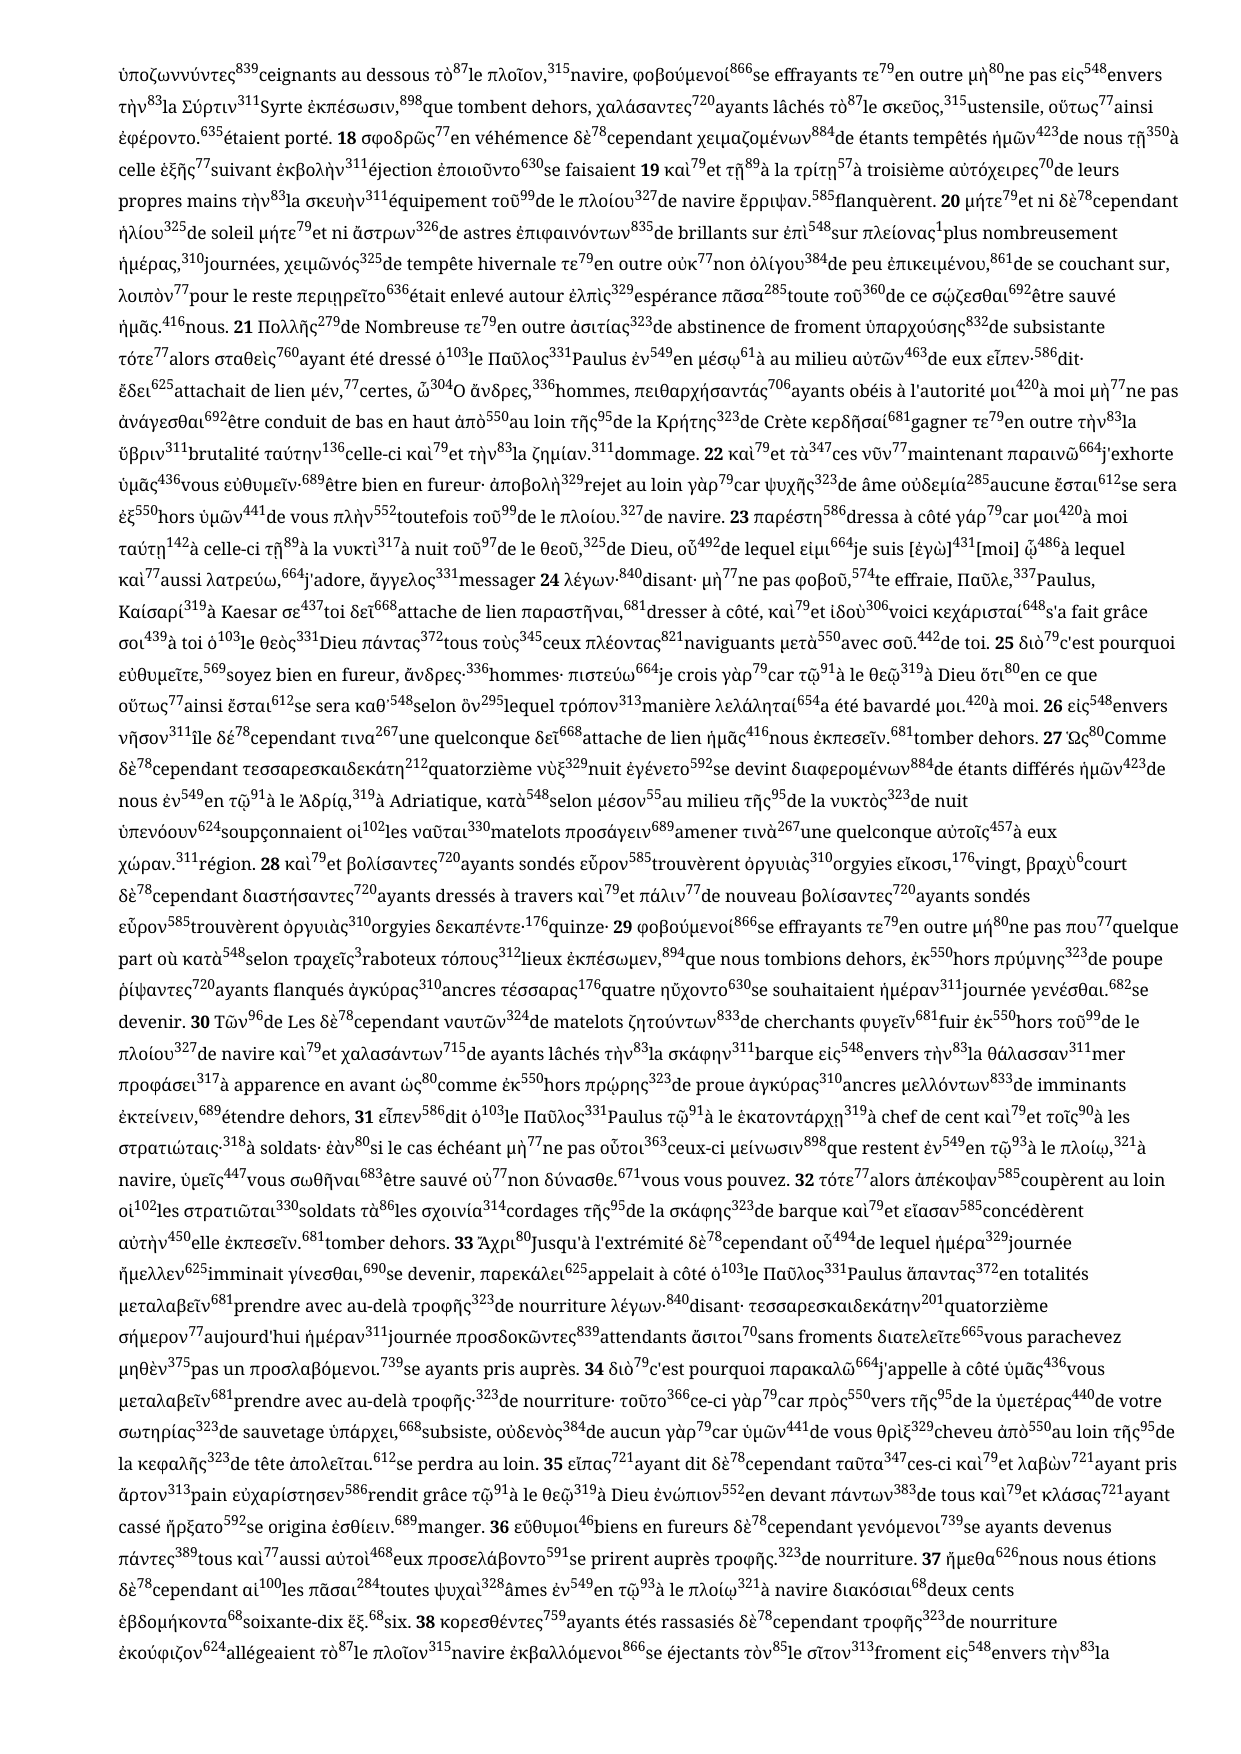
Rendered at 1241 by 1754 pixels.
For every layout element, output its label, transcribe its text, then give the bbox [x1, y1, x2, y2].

text 1 Ὡς80Comme δὲ78cependant ἐκρίθη600fut jugé τοῦ360de ce ἀποπλεῖν689naviguer au loin ἡμᾶς416nous εἰς548envers τὴν83la Ἰταλίαν,311Italie, παρεδίδουν624livraient τόν85le τε79en outre Παῦλον313Paulus καί79et τινας268des quelconques ἑτέρους114autres-différents δεσμώτας312détenus ἑκατοντάρχῃ319à chef de cent ὀνόματι321à nom Ἰουλίῳ319à Ioulios σπείρης323de spirale Σεβαστῆς.14de Vénérable. 2 ἐπιβάντες720ayants surmontés δὲ78cependant πλοίῳ321à navire Ἀδραμυττηνῷ12à Adramytte μέλλοντι830à imminant πλεῖν689naviguer εἰς548envers τοὺς84les κατὰ548selon τὴν83la Ἀσίαν311Asie τόπους312lieux ἀνήχθημεν595nous fûmes conduit de bas en haut ὄντος834de étant σὺν549avec ἡμῖν419à nous Ἀριστάρχου325de Aristarque Μακεδόνος325de Macédonien Θεσσαλονικέως.325de Thessalonicien. 3 τῇ89à la τε79en outre ἑτέρᾳ376à autre-différente κατήχθημεν595nous fûmes mené de haut en bas εἰς548envers Σιδῶνα,311Sidon, φιλανθρώπως77en amitié de l'humain τε79en outre ὁ103le Ἰούλιος331Ioulios τῷ91à le Παύλῳ319à Paulus χρησάμενος740se ayant utilisé ἐπέτρεψεν586permit πρὸς548vers τοὺς244les φίλους52amis πορευθέντι748à ayant été allé ἐπιμελείας323de soin τυχεῖν.681obtenir. 4 κἀκεῖθεν77et de là ἀναχθέντες759ayants étés conduits de bas en haut ὑπεπλεύσαμεν581nous naviguâmes sous τὴν83la Κύπρον311Chypre διὰ548par le fait de τὸ348ce τοὺς84les ἀνέμους312vents εἶναι689être ἐναντίους,31aux encontres, 5 τό87le τε79en outre πέλαγος315haute mer τὸ348ce κατὰ548selon τὴν83la Κιλικίαν311Cilicie καὶ79et Παμφυλίαν311Pamphylie διαπλεύσαντες720ayants navigués à travers κατήλθομεν581nous vînmes de haut en bas εἰς548envers Μύρα314Myra τῆς95de la Λυκίας.323de Lycie. 6 Κἀκεῖ77Et là εὑρὼν721ayant trouvé ὁ103le ἑκατοντάρχης331chef de cent πλοῖον315navire Ἀλεξανδρῖνον6Alexandrinus πλέον824naviguant εἰς548envers τὴν83la Ἰταλίαν311Italie ἐνεβίβασεν586fit embarquer ἡμᾶς416nous εἰς548envers αὐτό.454lui. 7 ἐν549en ἱκαναῖς7à assez-importantes δὲ78cependant ἡμέραις316à journées βραδυπλοοῦντες839naviguants lentement καὶ79et μόλις77laborieusement γενόμενοι739se ayants devenus κατὰ548selon τὴν83la Κνίδον,311Knidos, μὴ77ne pas προσεῶντος834de concédant vers ἡμᾶς416nous τοῦ97de le ἀνέμου325de vent ὑπεπλεύσαμεν581nous naviguâmes sous τὴν83la Κρήτην311Crète κατὰ548selon Σαλμώνην,311Salmone, 8 μόλις77laborieusement τε79en outre παραλεγόμενοι866se côtoyants αὐτὴν450elle ἤλθομεν581nous vînmes εἰς548envers τόπον313lieu τινὰ269un quelconque καλούμενον875étant appelé Καλοὺς3Beaux λιμένας312ports ᾧ486à lequel ἐγγὺς77proche πόλις329cité ἦν625était Λασαία.329Lasaia. 9 Ἱκανοῦ16de Assez-important δὲ78cependant χρόνου325de temps διαγενομένου734de se ayant devenu au travers καὶ79et ὄντος834de étant ἤδη77déjà ἐπισφαλοῦς42de prompt à chute τοῦ97de le πλοὸς325de navigation διὰ548par le fait de τὸ348ce καὶ77aussi τὴν83la νηστείαν311jeûne ἤδη77déjà παρεληλυθέναι686avoir passé à côté παρῄνει625exhortait ὁ103le Παῦλος331Paulus 10 λέγων840disant αὐτοῖς·457à eux· ἄνδρες,336hommes, θεωρῶ664j'observe ὅτι80en ce que μετὰ550avec ὕβρεως323de brutalité καὶ79et πολλῆς279de nombreuse ζημίας323de dommage οὐ77non μόνον77seulement τοῦ99de le φορτίου327de charge καὶ79et τοῦ99de le πλοίου327de navire ἀλλὰ79mais καὶ77aussi τῶν94de les ψυχῶν322de âmes ἡμῶν423de nous μέλλειν689imminer ἔσεσθαι685se avoir à être τὸν85le πλοῦν.313navigation. 11 ὁ103le δὲ78cependant ἑκατοντάρχης331chef de cent τῷ91à le κυβερνήτῃ319à pilote καὶ79et τῷ91à le ναυκλήρῳ319à nautonier μᾶλλον77davantage ἐπείθετο636était persuadé ἢ79ou τοῖς353à ces ὑπὸ550sous Παύλου325de Paulus λεγομένοις.881à étants dits. 12 ἀνευθέτου42de pas bien placé δὲ78cependant τοῦ97de le λιμένος325de port ὑπάρχοντος834de subsistant πρὸς548vers παραχειμασίαν311hivernage à côté οἱ102les πλείονες70plus nombreusement ἔθεντο591se posèrent βουλὴν311dessein ἀναχθῆναι683être conduit de bas en haut ἐκεῖθεν,77de là, εἴ80si πως77en quelque manière δύναιντο702que se puissent καταντήσαντες720ayants atteints à l'encontre εἰς548envers Φοίνικα313Foinikas παραχειμάσαι681hiverner à côté λιμένα313port τῆς95de la Κρήτης323de Crète βλέποντα822regardant κατὰ548selon λίβα313sud-ouest καὶ79et κατὰ548selon χῶρον.313nord-ouest. 13 Ὑποπνεύσαντος716de Ayant soufflé en dessous δὲ78cependant νότου325de sud δόξαντες720ayants estimés τῆς95de la προθέσεως323de proposition κεκρατηκέναι,686avoir saisi avec force, ἄραντες720ayants levés ἆσσον77de près παρελέγοντο630se côtoyaient τὴν83la Κρήτην.311Crète. 14 μετ᾽548après οὐ77non πολὺ375nombreux δὲ78cependant ἔβαλεν586jeta κατ᾽550contre αὐτῆς462de elle ἄνεμος331vent τυφωνικὸς22typhonien ὁ364celui καλούμενος891étant appelé εὐρακύλων·331Eurakulon· 15 συναρπασθέντος756de ayant été ravi avec δὲ78cependant τοῦ99de le πλοίου327de navire καὶ79et μὴ77ne pas δυναμένου863de se pouvant ἀντοφθαλμεῖν689voir contre τῷ91à le ἀνέμῳ319à vent ἐπιδόντες720ayants donnés de surcroît ἐφερόμεθα.632nous étions porté. 16 νησίον315îlot δέ78cependant τι271un quelconque ὑποδραμόντες720ayants courus sous καλούμενον877étant appelé Καῦδα315Κauda ἰσχύσαμεν581nous eûmes la ténacité μόλις77laborieusement περικρατεῖς46forts autour γενέσθαι682se devenir τῆς95de la σκάφης,323de barque, 17 ἣν478laquelle ἄραντες720ayants levés βοηθείαις316à aides ἐχρῶντο630se utilisaient ὑποζωννύντες839ceignants au dessous τὸ87le πλοῖον,315navire, φοβούμενοί866se effrayants τε79en outre μὴ80ne pas εἰς548envers τὴν83la Σύρτιν311Syrte ἐκπέσωσιν,898que tombent dehors, χαλάσαντες720ayants lâchés τὸ87le σκεῦος,315ustensile, οὕτως77ainsi ἐφέροντο.635étaient porté. 18 σφοδρῶς77en véhémence δὲ78cependant χειμαζομένων884de étants tempêtés ἡμῶν423de nous τῇ350à celle ἑξῆς77suivant ἐκβολὴν311éjection ἐποιοῦντο630se faisaient 19 καὶ79et τῇ89à la τρίτῃ57à troisième αὐτόχειρες70de leurs propres mains τὴν83la σκευὴν311équipement τοῦ99de le πλοίου327de navire ἔρριψαν.585flanquèrent. 20 μήτε79et ni δὲ78cependant ἡλίου325de soleil μήτε79et ni ἄστρων326de astres ἐπιφαινόντων835de brillants sur ἐπὶ548sur πλείονας1plus nombreusement ἡμέρας,310journées, χειμῶνός325de tempête hivernale τε79en outre οὐκ77non ὀλίγου384de peu ἐπικειμένου,861de se couchant sur, λοιπὸν77pour le reste περιῃρεῖτο636était enlevé autour ἐλπὶς329espérance πᾶσα285toute τοῦ360de ce σῴζεσθαι692être sauvé ἡμᾶς.416nous. 21 Πολλῆς279de Nombreuse τε79en outre ἀσιτίας323de abstinence de froment ὑπαρχούσης832de subsistante τότε77alors σταθεὶς760ayant été dressé ὁ103le Παῦλος331Paulus ἐν549en μέσῳ61à au milieu αὐτῶν463de eux εἶπεν·586dit· ἔδει625attachait de lien μέν,77certes, ὦ304O ἄνδρες,336hommes, πειθαρχήσαντάς706ayants obéis à l'autorité μοι420à moi μὴ77ne pas ἀνάγεσθαι692être conduit de bas en haut ἀπὸ550au loin τῆς95de la Κρήτης323de Crète κερδῆσαί681gagner τε79en outre τὴν83la ὕβριν311brutalité ταύτην136celle-ci καὶ79et τὴν83la ζημίαν.311dommage. 22 καὶ79et τὰ347ces νῦν77maintenant παραινῶ664j'exhorte ὑμᾶς436vous εὐθυμεῖν·689être bien en fureur· ἀποβολὴ329rejet au loin γὰρ79car ψυχῆς323de âme οὐδεμία285aucune ἔσται612se sera ἐξ550hors ὑμῶν441de vous πλὴν552toutefois τοῦ99de le πλοίου.327de navire. 23 παρέστη586dressa à côté γάρ79car μοι420à moi ταύτῃ142à celle-ci τῇ89à la νυκτὶ317à nuit τοῦ97de le θεοῦ,325de Dieu, οὗ492de lequel εἰμι664je suis [ἐγὼ]431[moi] ᾧ486à lequel καὶ77aussi λατρεύω,664j'adore, ἄγγελος331messager 24 λέγων·840disant· μὴ77ne pas φοβοῦ,574te effraie, Παῦλε,337Paulus, Καίσαρί319à Kaesar σε437toi δεῖ668attache de lien παραστῆναι,681dresser à côté, καὶ79et ἰδοὺ306voici κεχάρισταί648s'a fait grâce σοι439à toi ὁ103le θεὸς331Dieu πάντας372tous τοὺς345ceux πλέοντας821naviguants μετὰ550avec σοῦ.442de toi. 25 διὸ79c'est pourquoi εὐθυμεῖτε,569soyez bien en fureur, ἄνδρες·336hommes· πιστεύω664je crois γὰρ79car τῷ91à le θεῷ319à Dieu ὅτι80en ce que οὕτως77ainsi ἔσται612se sera καθ᾽548selon ὃν295lequel τρόπον313manière λελάληταί654a été bavardé μοι.420à moi. 26 εἰς548envers νῆσον311île δέ78cependant τινα267une quelconque δεῖ668attache de lien ἡμᾶς416nous ἐκπεσεῖν.681tomber dehors. 27 Ὡς80Comme δὲ78cependant τεσσαρεσκαιδεκάτη212quatorzième νὺξ329nuit ἐγένετο592se devint διαφερομένων884de étants différés ἡμῶν423de nous ἐν549en τῷ91à le Ἀδρίᾳ,319à Adriatique, κατὰ548selon μέσον55au milieu τῆς95de la νυκτὸς323de nuit ὑπενόουν624soupçonnaient οἱ102les ναῦται330matelots προσάγειν689amener τινὰ267une quelconque αὐτοῖς457à eux χώραν.311région. 28 καὶ79et βολίσαντες720ayants sondés εὗρον585trouvèrent ὀργυιὰς310orgyies εἴκοσι,176vingt, βραχὺ6court δὲ78cependant διαστήσαντες720ayants dressés à travers καὶ79et πάλιν77de nouveau βολίσαντες720ayants sondés εὗρον585trouvèrent ὀργυιὰς310orgyies δεκαπέντε·176quinze· 29 φοβούμενοί866se effrayants τε79en outre μή80ne pas που77quelque part où κατὰ548selon τραχεῖς3raboteux τόπους312lieux ἐκπέσωμεν,894que nous tombions dehors, ἐκ550hors πρύμνης323de poupe ῥίψαντες720ayants flanqués ἀγκύρας310ancres τέσσαρας176quatre ηὔχοντο630se souhaitaient ἡμέραν311journée γενέσθαι.682se devenir. 30 Τῶν96de Les δὲ78cependant ναυτῶν324de matelots ζητούντων833de cherchants φυγεῖν681fuir ἐκ550hors τοῦ99de le πλοίου327de navire καὶ79et χαλασάντων715de ayants lâchés τὴν83la σκάφην311barque εἰς548envers τὴν83la θάλασσαν311mer προφάσει317à apparence en avant ὡς80comme ἐκ550hors πρῴρης323de proue ἀγκύρας310ancres μελλόντων833de imminants ἐκτείνειν,689étendre dehors, 31 εἶπεν586dit ὁ103le Παῦλος331Paulus τῷ91à le ἑκατοντάρχῃ319à chef de cent καὶ79et τοῖς90à les στρατιώταις·318à soldats· ἐὰν80si le cas échéant μὴ77ne pas οὗτοι363ceux-ci μείνωσιν898que restent ἐν549en τῷ93à le πλοίῳ,321à navire, ὑμεῖς447vous σωθῆναι683être sauvé οὐ77non δύνασθε.671vous vous pouvez. 32 τότε77alors ἀπέκοψαν585coupèrent au loin οἱ102les στρατιῶται330soldats τὰ86les σχοινία314cordages τῆς95de la σκάφης323de barque καὶ79et εἴασαν585concédèrent αὐτὴν450elle ἐκπεσεῖν.681tomber dehors. 33 Ἄχρι80Jusqu'à l'extrémité δὲ78cependant οὗ494de lequel ἡμέρα329journée ἤμελλεν625imminait γίνεσθαι,690se devenir, παρεκάλει625appelait à côté ὁ103le Παῦλος331Paulus ἅπαντας372en totalités μεταλαβεῖν681prendre avec au-delà τροφῆς323de nourriture λέγων·840disant· τεσσαρεσκαιδεκάτην201quatorzième σήμερον77aujourd'hui ἡμέραν311journée προσδοκῶντες839attendants ἄσιτοι70sans froments διατελεῖτε665vous parachevez μηθὲν375pas un προσλαβόμενοι.739se ayants pris auprès. 34 διὸ79c'est pourquoi παρακαλῶ664j'appelle à côté ὑμᾶς436vous μεταλαβεῖν681prendre avec au-delà τροφῆς·323de nourriture· τοῦτο366ce-ci γὰρ79car πρὸς550vers τῆς95de la ὑμετέρας440de votre σωτηρίας323de sauvetage ὑπάρχει,668subsiste, οὐδενὸς384de aucun γὰρ79car ὑμῶν441de vous θρὶξ329cheveu ἀπὸ550au loin τῆς95de la κεφαλῆς323de tête ἀπολεῖται.612se perdra au loin. 35 εἴπας721ayant dit δὲ78cependant ταῦτα347ces-ci καὶ79et λαβὼν721ayant pris ἄρτον313pain εὐχαρίστησεν586rendit grâce τῷ91à le θεῷ319à Dieu ἐνώπιον552en devant πάντων383de tous καὶ79et κλάσας721ayant cassé ἤρξατο592se origina ἐσθίειν.689manger. 36 εὔθυμοι46biens en fureurs δὲ78cependant γενόμενοι739se ayants devenus πάντες389tous καὶ77aussi αὐτοὶ468eux προσελάβοντο591se prirent auprès τροφῆς.323de nourriture. 37 ἤμεθα626nous nous étions δὲ78cependant αἱ100les πᾶσαι284toutes ψυχαὶ328âmes ἐν549en τῷ93à le πλοίῳ321à navire διακόσιαι68deux cents ἑβδομήκοντα68soixante-dix ἕξ.68six. 38 κορεσθέντες759ayants étés rassasiés δὲ78cependant τροφῆς323de nourriture ἐκούφιζον624allégeaient τὸ87le πλοῖον315navire ἐκβαλλόμενοι866se éjectants τὸν85le σῖτον313froment εἰς548envers τὴν83la θάλασσαν.311mer. 39 Ὅτε80Lorsque δὲ78cependant ἡμέρα329journée ἐγένετο,592se devint, τὴν83la γῆν311terre οὐκ77non ἐπεγίνωσκον,624reconnaissaient, κόλπον313sein δέ78cependant τινα269un quelconque κατενόουν624intelligeaient complètement ἔχοντα822ayant αἰγιαλὸν313rivage εἰς548envers ὃν480lequel ἐβουλεύοντο630se délibéraient εἰ80si δύναιντο702que se puissent ἐξῶσαι681expulser τὸ87le πλοῖον.315navire. 40 καὶ79et τὰς82les ἀγκύρας310ancres περιελόντες720ayants enlevés autour εἴων624concédaient εἰς548envers τὴν83la θάλασσαν,311mer, ἅμα77simultanément ἀνέντες720ayants rompus τὰς82les ζευκτηρίας310attaches τῶν98de les πηδαλίων326de gouvernails καὶ79et ἐπάραντες720ayants surélevés τὸν85le ἀρτέμωνα313artimon τῇ350à celle πνεούσῃ826à soufflante κατεῖχον624tenaient de haut en bas εἰς548envers τὸν85le αἰγιαλόν.313rivage. 41 περιπεσόντες720ayants tombés autour δὲ78cependant εἰς548envers τόπον313lieu διθάλασσον4divisé en deux mers ἐπέκειλαν585échouèrent τὴν83la ναῦν311vaisseau καὶ79et ἡ101la μὲν79certes πρῷρα329proue ἐρείσασα719ayante soutenue ἔμεινεν586resta ἀσάλευτος,69inébranlable, ἡ101la δὲ78cependant πρύμνα329poupe ἐλύετο636était délié ὑπὸ550sous τῆς95de la βίας323de violence [τῶν94[de les κυμάτων].326de vagues]. 42 Τῶν96de Les δὲ78cependant στρατιωτῶν324de soldats βουλὴ329dessein ἐγένετο592se devint ἵνα80afin que τοὺς84les δεσμώτας312détenus ἀποκτείνωσιν,898que tuent catégoriquement, μή80ne pas τις390un quelconque ἐκκολυμβήσας721ayant nagé au dehors διαφύγῃ.899que fuie à travers. 43 ὁ103le δὲ78cependant ἑκατοντάρχης331chef de cent βουλόμενος867se ayant dessein διασῶσαι681sauver complètement τὸν85le Παῦλον313Paulus ἐκώλυσεν586empêcha αὐτοὺς451eux τοῦ259de le βουλήματος,327de dessein, ἐκέλευσέν586ordonna τε79en outre τοὺς345ceux δυναμένους848se pouvants κολυμβᾶν689nager ἀπορίψαντας706ayants flanqués au loin πρώτους52premiers ἐπὶ548sur τὴν83la γῆν311terre ἐξιέναι689aller dehors 44 καὶ79et τοὺς84les λοιποὺς372restants οὓς372lesquels μὲν79certes ἐπὶ549sur σανίσιν,316à planches, οὓς372lesquels δὲ78cependant ἐπί550sur τινων385de des quelconques τῶν359de ces ἀπὸ550au loin τοῦ99de le πλοίου.327de navire. καὶ79et οὕτως77ainsi ἐγένετο592se devint πάντας372tous διασωθῆναι683être sauvé complètement ἐπὶ548sur τὴν83la γῆν.311terre. [118, 59, 1181, 1665]
